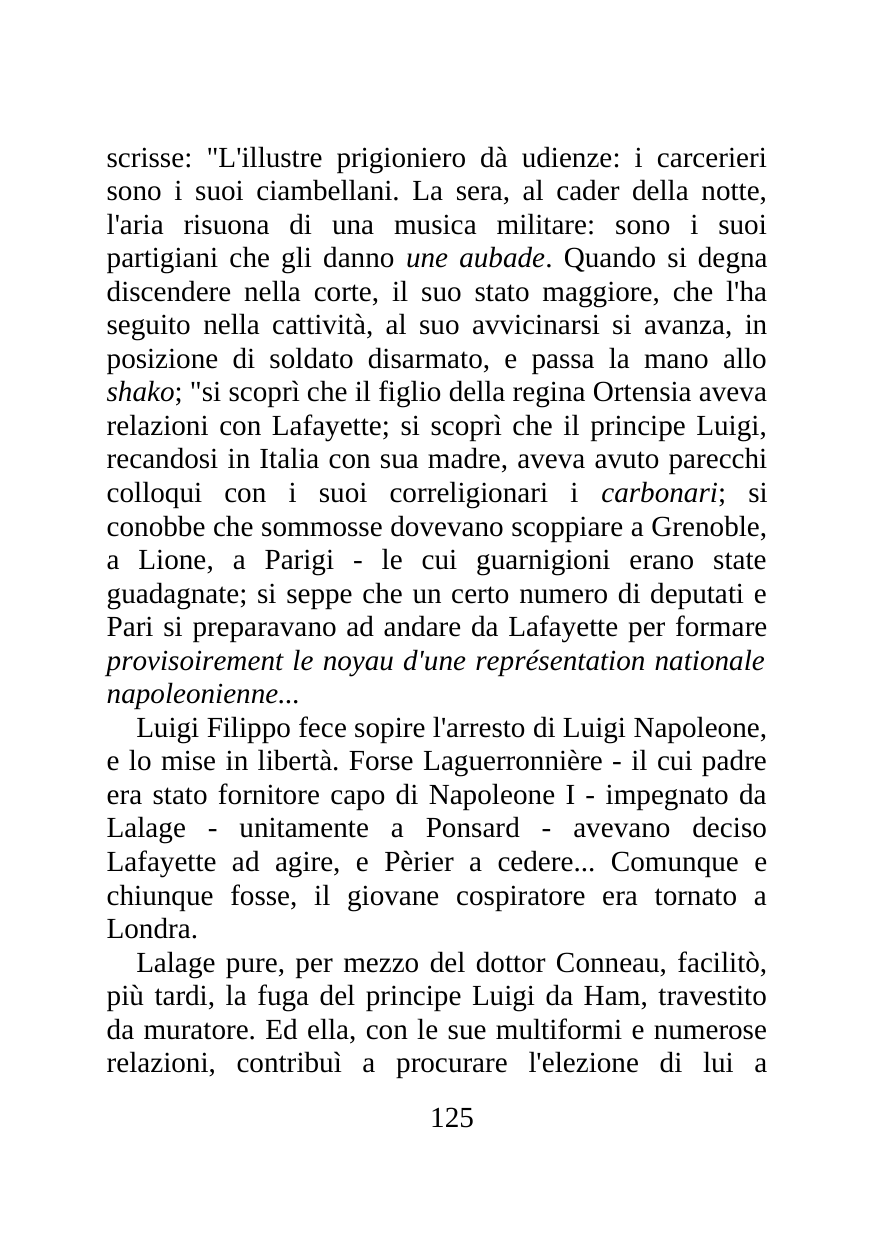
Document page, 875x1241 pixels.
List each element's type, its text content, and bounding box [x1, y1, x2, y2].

text Luigi Filippo fece sopire l'arresto di Luigi Napoleone, e lo mise in libertà. Forse Laguerronnière - il cui padre era stato fornitore capo di Napoleone I - impegnato da Lalage - unitamente a Ponsard - avevano deciso Lafayette ad agire, e Pèrier a cedere... Comunque e chiunque fosse, il giovane cospiratore era tornato a Londra. [106, 710, 768, 945]
text scrisse: "L'illustre prigioniero dà udienze: i carcerieri sono i suoi ciambellani. La sera, al cader della notte, l'aria risuona di una musica militare: sono i suoi partigiani che gli danno une aubade. Quando si degna discendere nella corte, il suo stato maggiore, che l'ha seguito nella cattività, al suo avvicinarsi si avanza, in posizione di soldato disarmato, e passa la mano allo shako; "si scoprì che il figlio della regina Ortensia aveva relazioni con Lafayette; si scoprì che il principe Luigi, recandosi in Italia con sua madre, aveva avuto parecchi colloqui con i suoi correligionari i carbonari; si conobbe che sommosse dovevano scoppiare a Grenoble, a Lione, a Parigi - le cui guarnigioni erano state guadagnate; si seppe che un certo numero di deputati e Pari si preparavano ad andare da Lafayette per formare provisoirement le noyau d'une représentation nationale napoleonienne... [106, 140, 768, 710]
text Lalage pure, per mezzo del dottor Conneau, facilitò, più tardi, la fuga del principe Luigi da Ham, travestito da muratore. Ed ella, con le sue multiformi e numerose relazioni, contribuì a procurare l'elezione di lui a [106, 945, 768, 1079]
